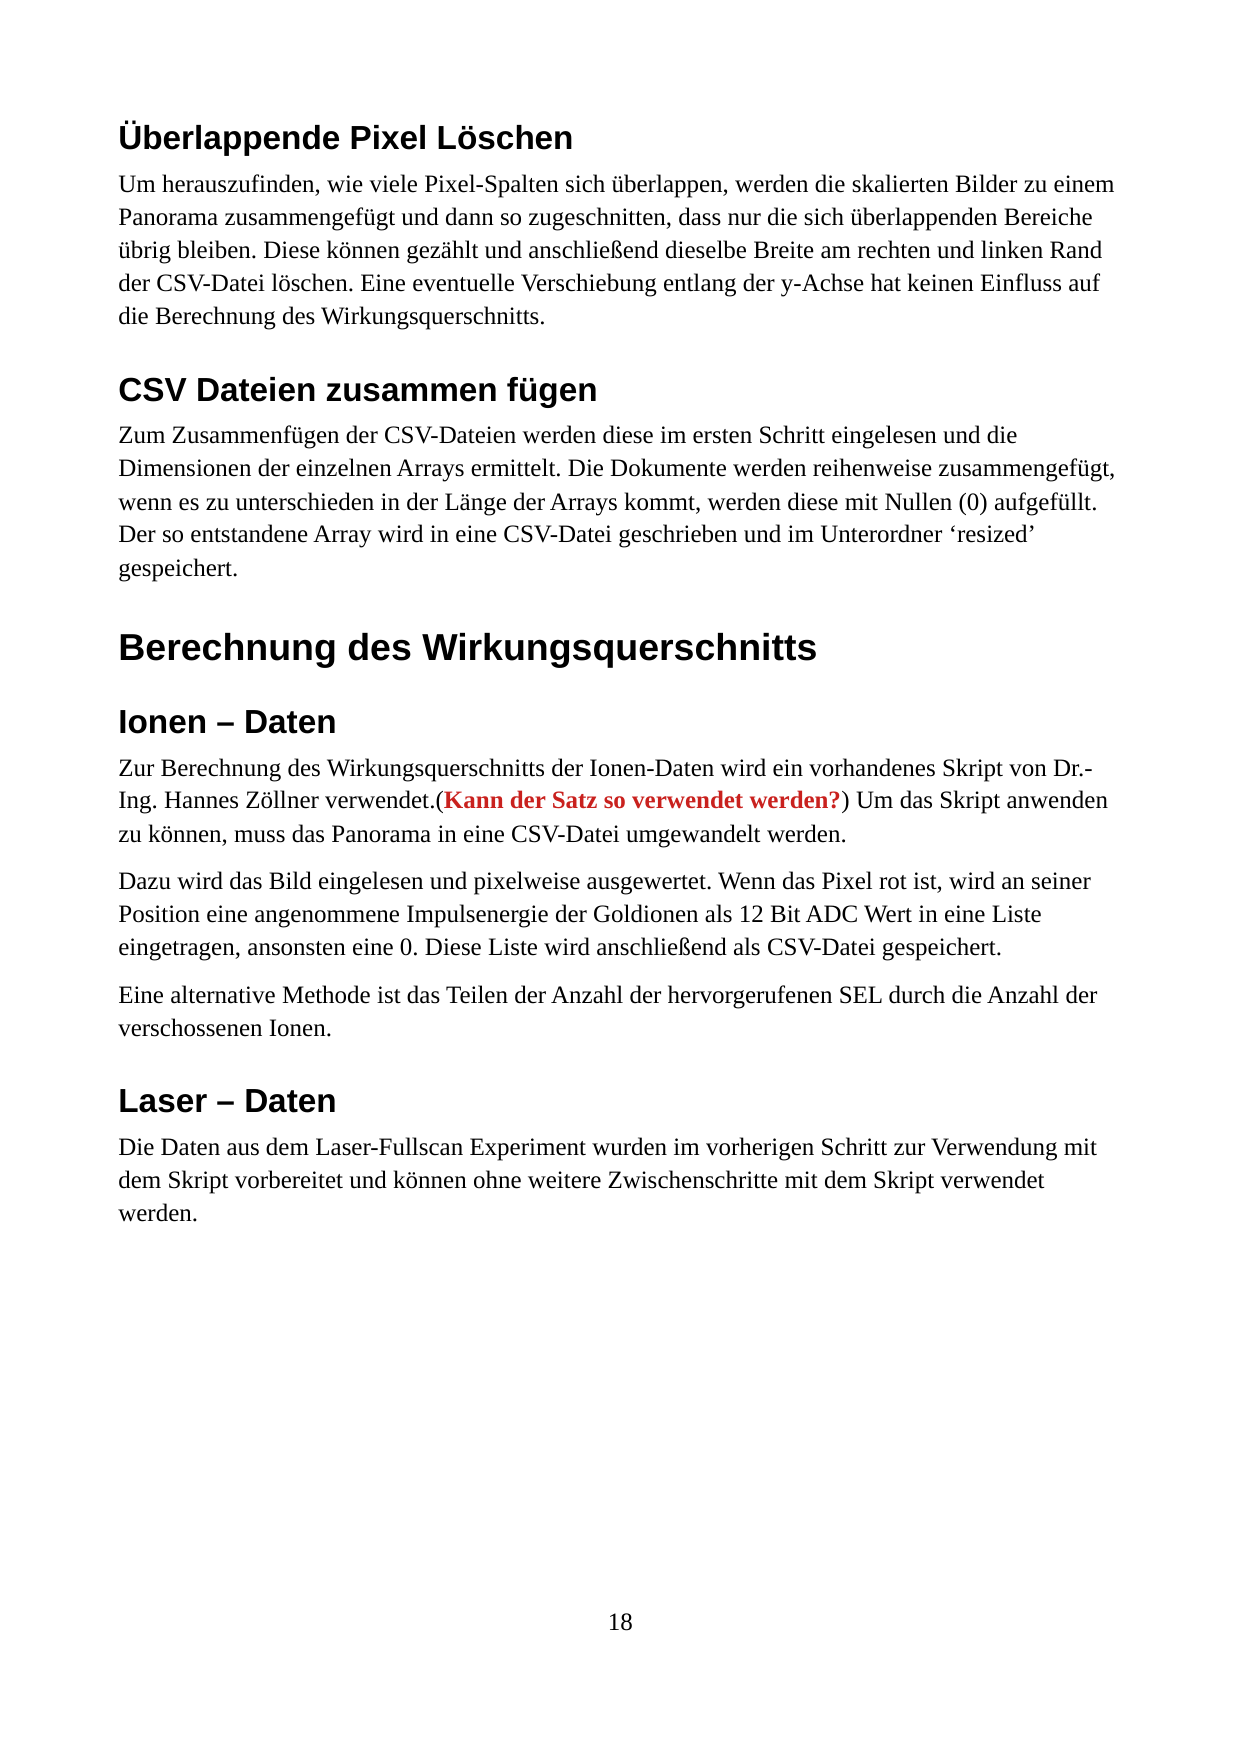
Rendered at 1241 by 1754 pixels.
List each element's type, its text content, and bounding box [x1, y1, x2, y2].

text Zum Zusammenfügen der CSV-Dateien werden diese im ersten Schritt eingelesen und die Dimensionen der einzelnen Arrays ermittelt. Die Dokumente werden reihenweise zusammengefügt, wenn es zu unterschieden in der Länge der Arrays kommt, werden diese mit Nullen (0) aufgefüllt. Der so entstandene Array wird in eine CSV-Datei geschrieben und im Unterordner ‘resized’ gespeichert. [118, 421, 1122, 581]
text Zur Berechnung des Wirkungsquerschnitts der Ionen-Daten wird ein vorhandenes Skript von Dr.-Ing. Hannes Zöllner verwendet.(Kann der Satz so verwendet werden?) Um das Skript anwenden zu können, muss das Panorama in eine CSV-Datei umgewandelt werden. [118, 753, 1122, 847]
subtitle Ionen – Daten [118, 702, 1122, 740]
text Um herauszufinden, wie viele Pixel-Spalten sich überlappen, werden die skalierten Bilder zu einem Panorama zusammengefügt und dann so zugeschnitten, dass nur die sich überlappenden Bereiche übrig bleiben. Diese können gezählt und anschließend dieselbe Breite am rechten und linken Rand der CSV-Datei löschen. Eine eventuelle Verschiebung entlang der y-Achse hat keinen Einfluss auf die Berechnung des Wirkungsquerschnitts. [118, 169, 1122, 330]
subtitle Berechnung des Wirkungsquerschnitts [118, 625, 1122, 668]
text Dazu wird das Bild eingelesen und pixelweise ausgewertet. Wenn das Pixel rot ist, wird an seiner Position eine angenommene Impulsenergie der Goldionen als 12 Bit ADC Wert in eine Liste eingetragen, ansonsten eine 0. Diese Liste wird anschließend als CSV-Datei gespeichert. [118, 866, 1122, 961]
subtitle Laser – Daten [118, 1081, 1122, 1120]
text Die Daten aus dem Laser-Fullscan Experiment wurden im vorherigen Schritt zur Verwendung mit dem Skript vorbereitet und können ohne weitere Zwischenschritte mit dem Skript verwendet werden. [118, 1132, 1122, 1227]
text Eine alternative Methode ist das Teilen der Anzahl der hervorgerufenen SEL durch die Anzahl der verschossenen Ionen. [118, 980, 1122, 1042]
subtitle CSV Dateien zusammen fügen [118, 369, 1122, 408]
subtitle Überlappende Pixel Löschen [118, 118, 1122, 157]
